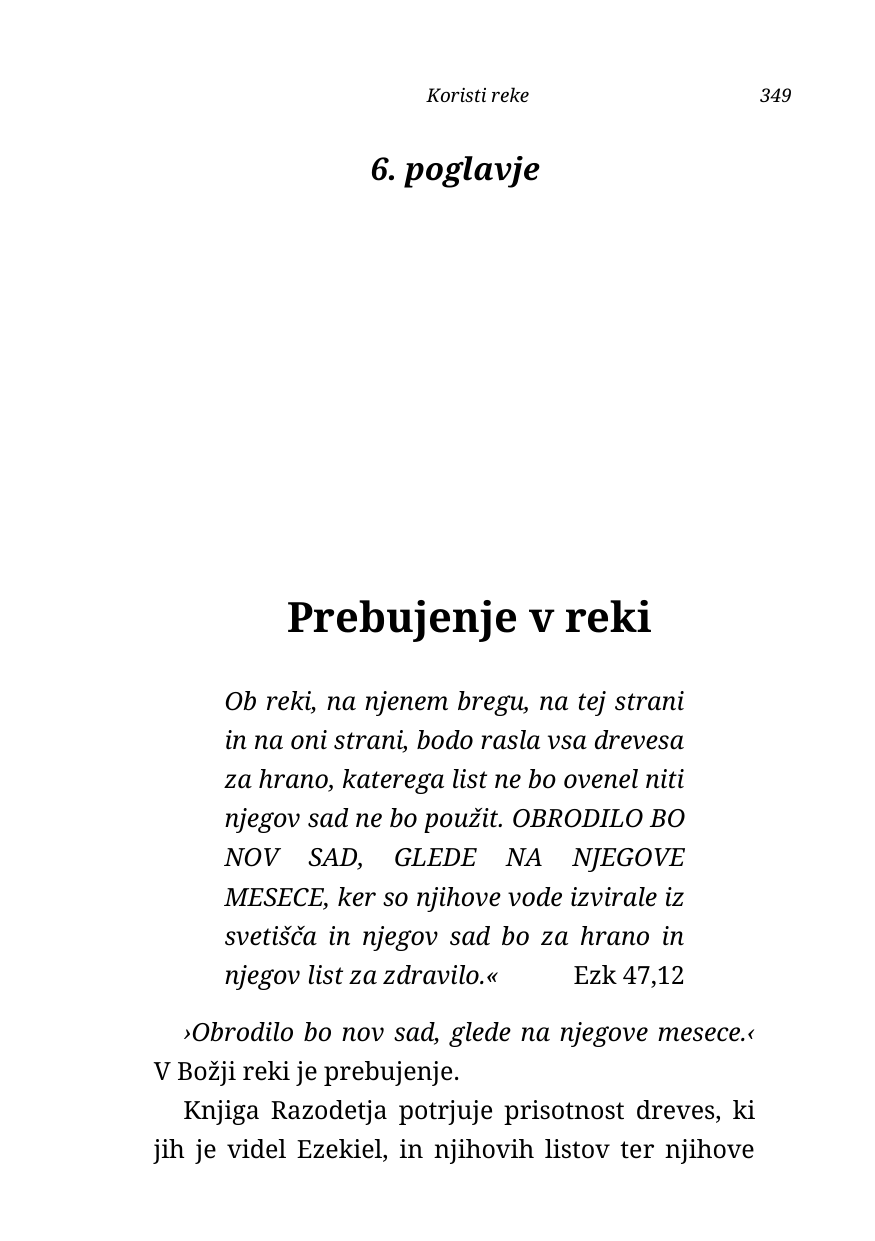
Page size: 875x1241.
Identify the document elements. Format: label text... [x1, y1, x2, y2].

text Ob reki, na njenem bregu, na tej strani in na oni strani, bodo rasla vsa drevesa za hrano, katerega list ne bo ovenel niti njegov sad ne bo použit. Obrodilo bo nov sad, glede na njegove mesece, ker so njihove vode izvirale iz svetišča in njegov sad bo za hrano in njegov list za zdravilo.« Ezk 47,12 [224, 683, 685, 992]
text ›Obrodilo bo nov sad, glede na njegove mesece.‹ V Božji reki je prebujenje. [153, 1014, 756, 1088]
subtitle 6. poglavje [153, 147, 756, 189]
subtitle Prebujenje v reki [153, 588, 756, 645]
text Knjiga Razodetja potrjuje prisotnost dreves, ki jih je videl Ezekiel, in njihovih listov ter njihove [153, 1093, 756, 1166]
